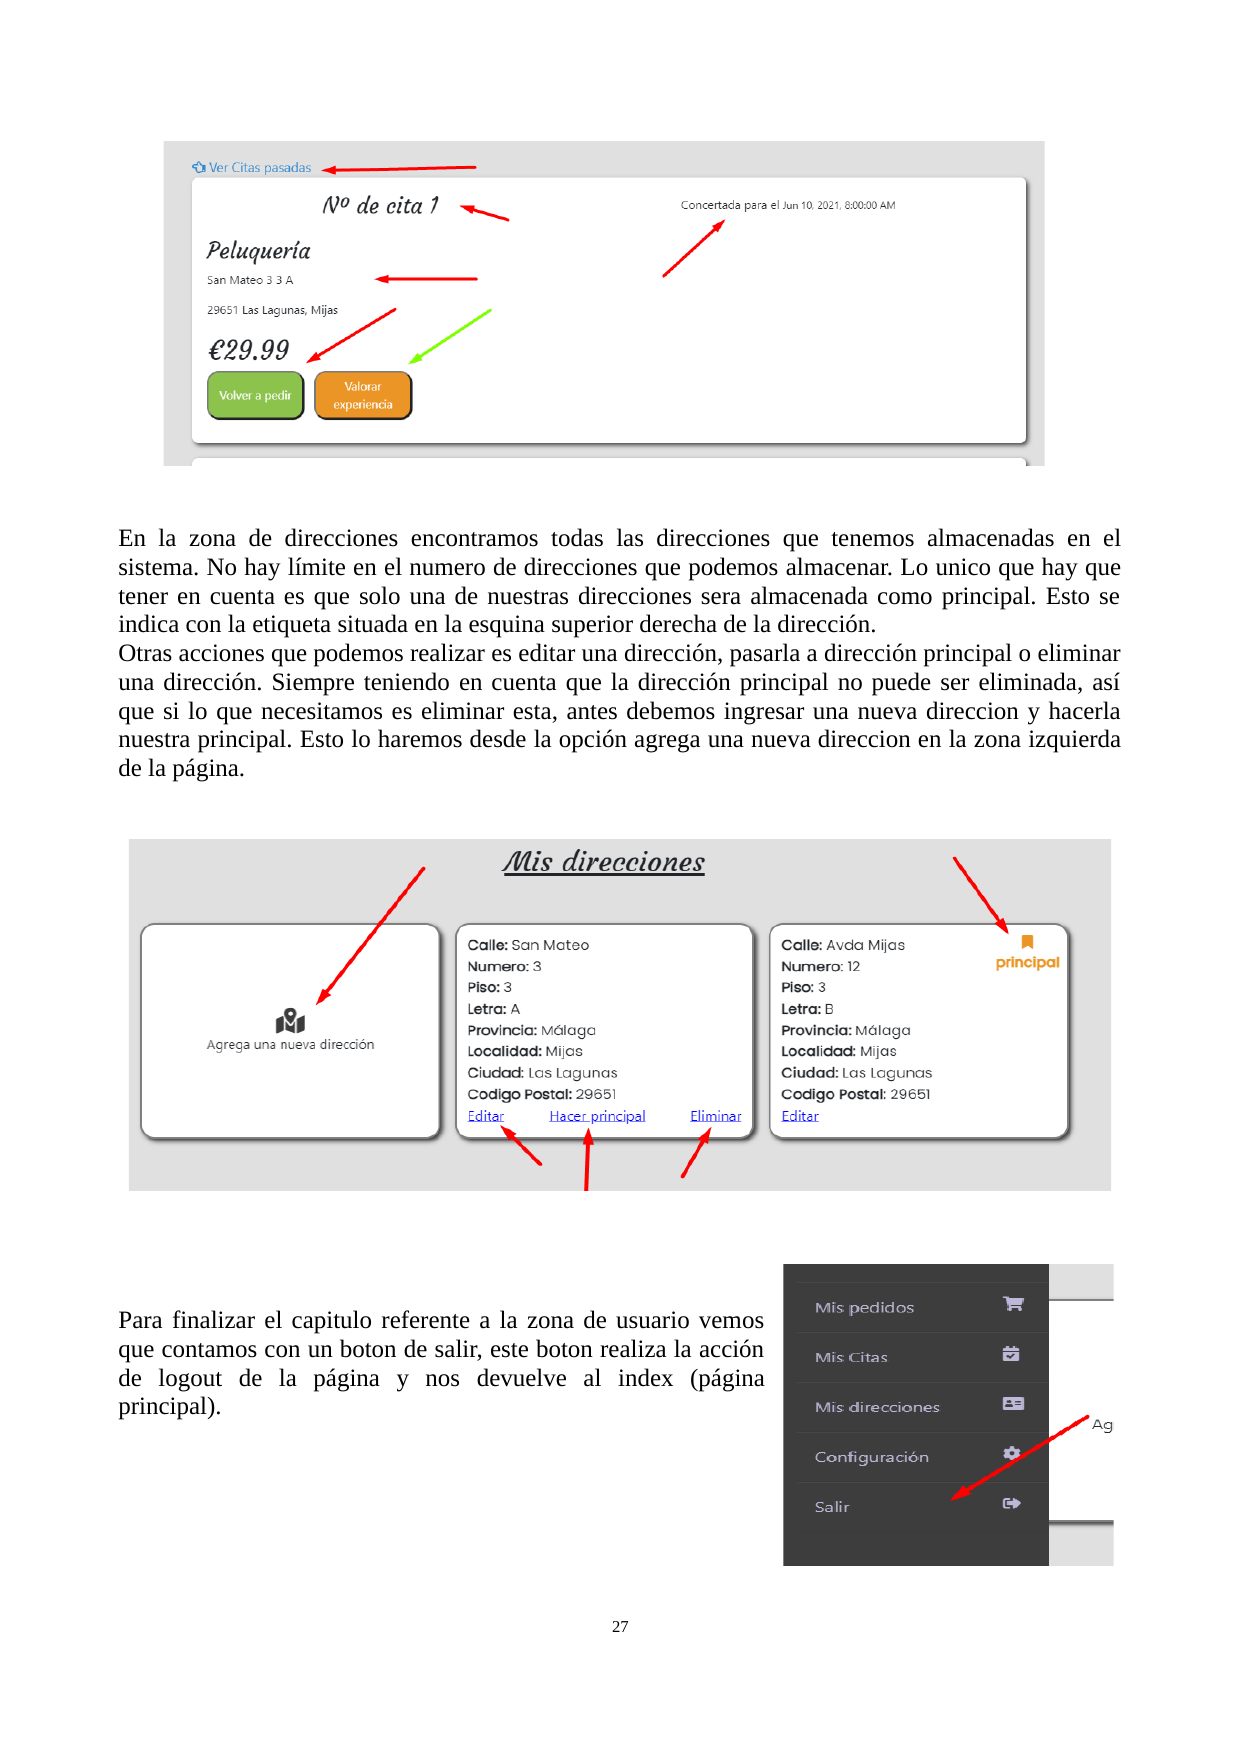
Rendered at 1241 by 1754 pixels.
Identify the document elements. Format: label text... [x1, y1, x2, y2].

text Para finalizar el capitulo referente a la zona de usuario vemos que contamos con un boton de salir, este boton realiza la acción de logout de la página y nos devuelve al index (página principal). [118, 1305, 783, 1420]
text En la zona de direcciones encontramos todas las direcciones que tenemos almacenadas en el sistema. No hay límite en el numero de direcciones que podemos almacenar. Lo unico que hay que tener en cuenta es que solo una de nuestras direcciones sera almacenada como principal. Esto se indica con la etiqueta situada en la esquina superior derecha de la dirección. [118, 523, 1122, 638]
picture [163, 141, 1045, 466]
picture [128, 839, 1112, 1191]
text Otras acciones que podemos realizar es editar una dirección, pasarla a dirección principal o eliminar una dirección. Siempre teniendo en cuenta que la dirección principal no puede ser eliminada, así que si lo que necesitamos es eliminar esta, antes debemos ingresar una nueva direccion y hacerla nuestra principal. Esto lo haremos desde la opción agrega una nueva direccion en la zona izquierda de la página. [118, 638, 1122, 782]
picture [783, 1264, 1114, 1566]
